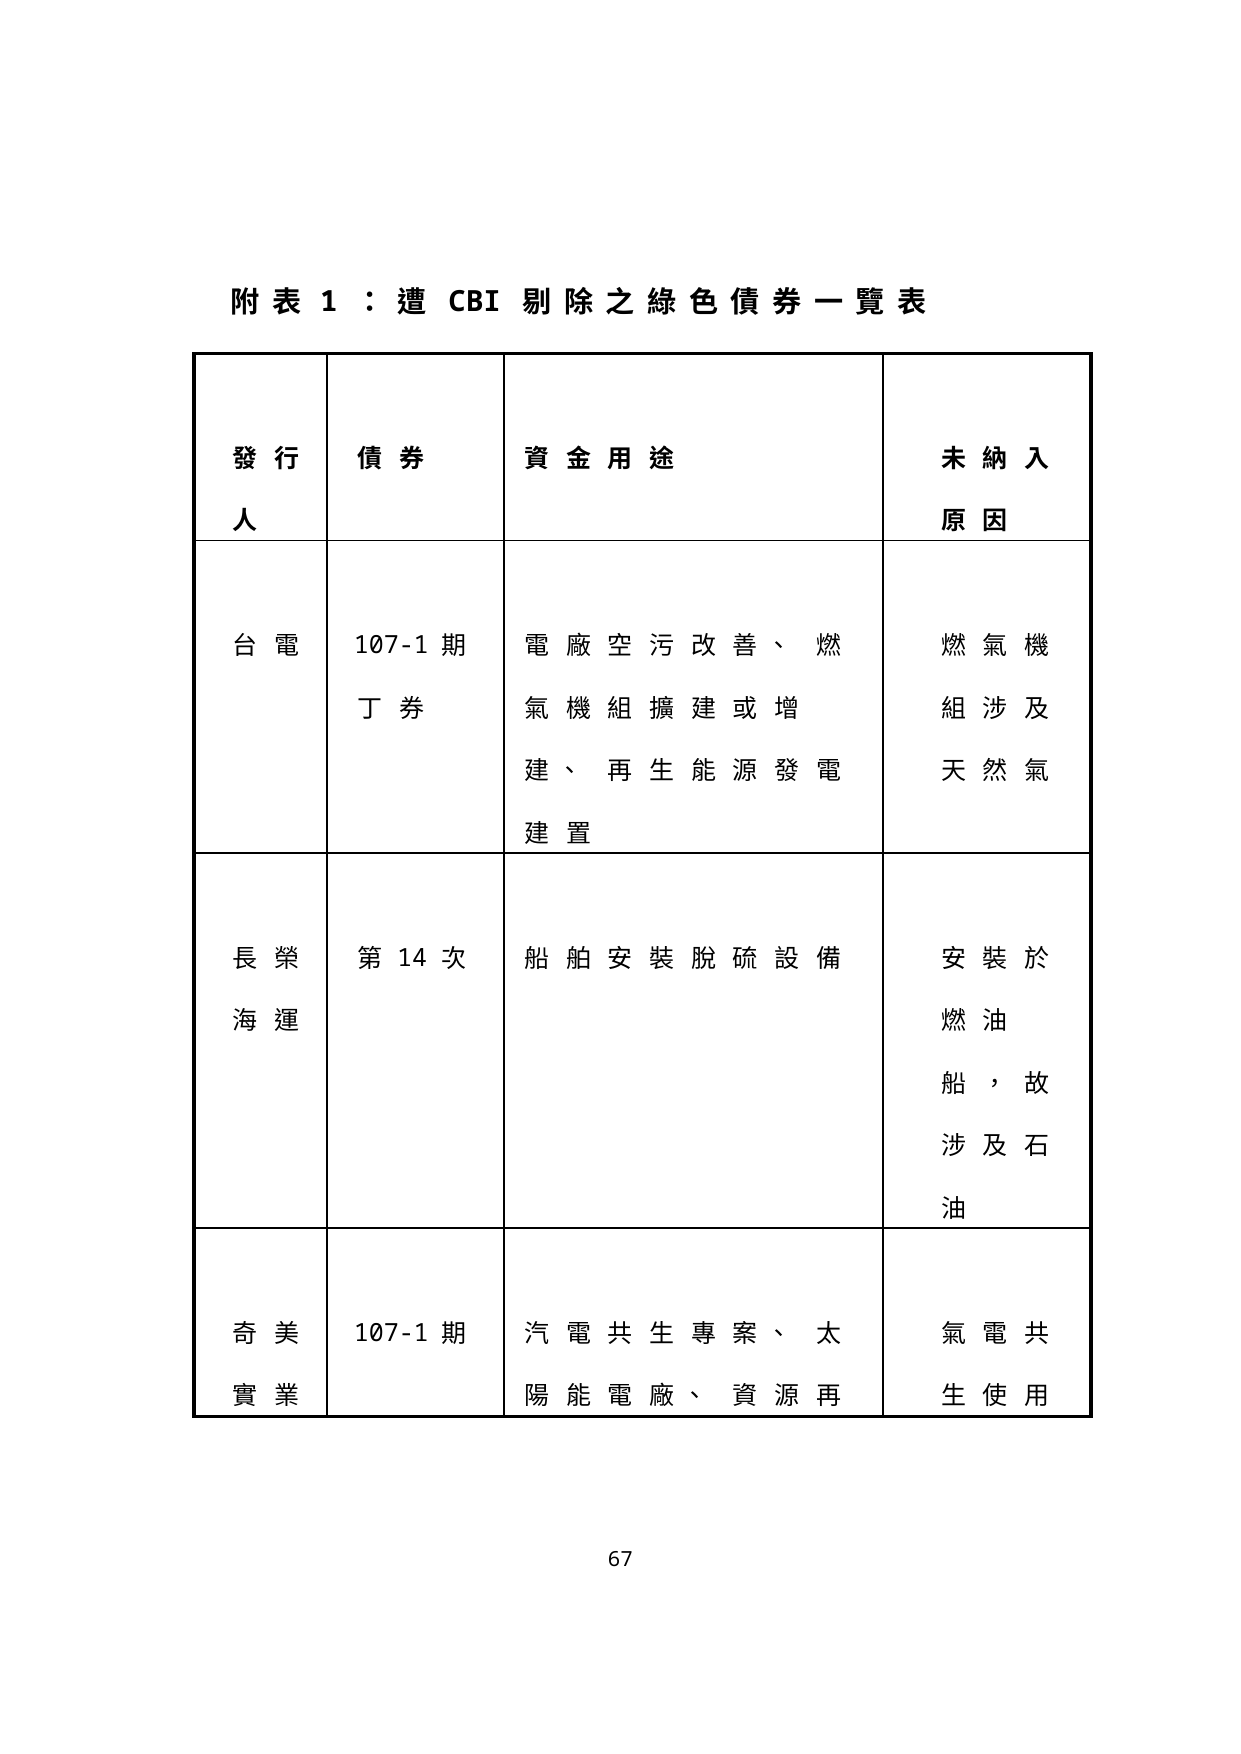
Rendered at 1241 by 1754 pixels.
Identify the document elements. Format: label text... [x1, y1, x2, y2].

table_header 債券 [328, 355, 503, 540]
table_cell 107-1期 [328, 1229, 503, 1415]
text 附表1：遭CBI剔除之綠色債券一覽表 [183, 227, 1058, 352]
table_header 未納入原因 [884, 355, 1089, 540]
table_cell 台電 [196, 541, 326, 852]
table_cell 奇美實業 [196, 1229, 326, 1415]
table_cell 汽電共生專案、太陽能電廠、資源再 [505, 1229, 882, 1415]
table_cell 107-1期丁券 [328, 541, 503, 852]
table_cell 船舶安裝脫硫設備 [505, 854, 882, 1227]
table_header 資金用途 [505, 355, 882, 540]
table_cell 安裝於燃油船，故涉及石油 [884, 854, 1089, 1227]
table_cell 電廠空污改善、燃氣機組擴建或增建、再生能源發電建置 [505, 541, 882, 852]
table_cell 第14次 [328, 854, 503, 1227]
table_cell 長榮海運 [196, 854, 326, 1227]
table_header 發行人 [196, 355, 326, 540]
table_cell 氣電共生使用 [884, 1229, 1089, 1415]
table_cell 燃氣機組涉及天然氣 [884, 541, 1089, 852]
